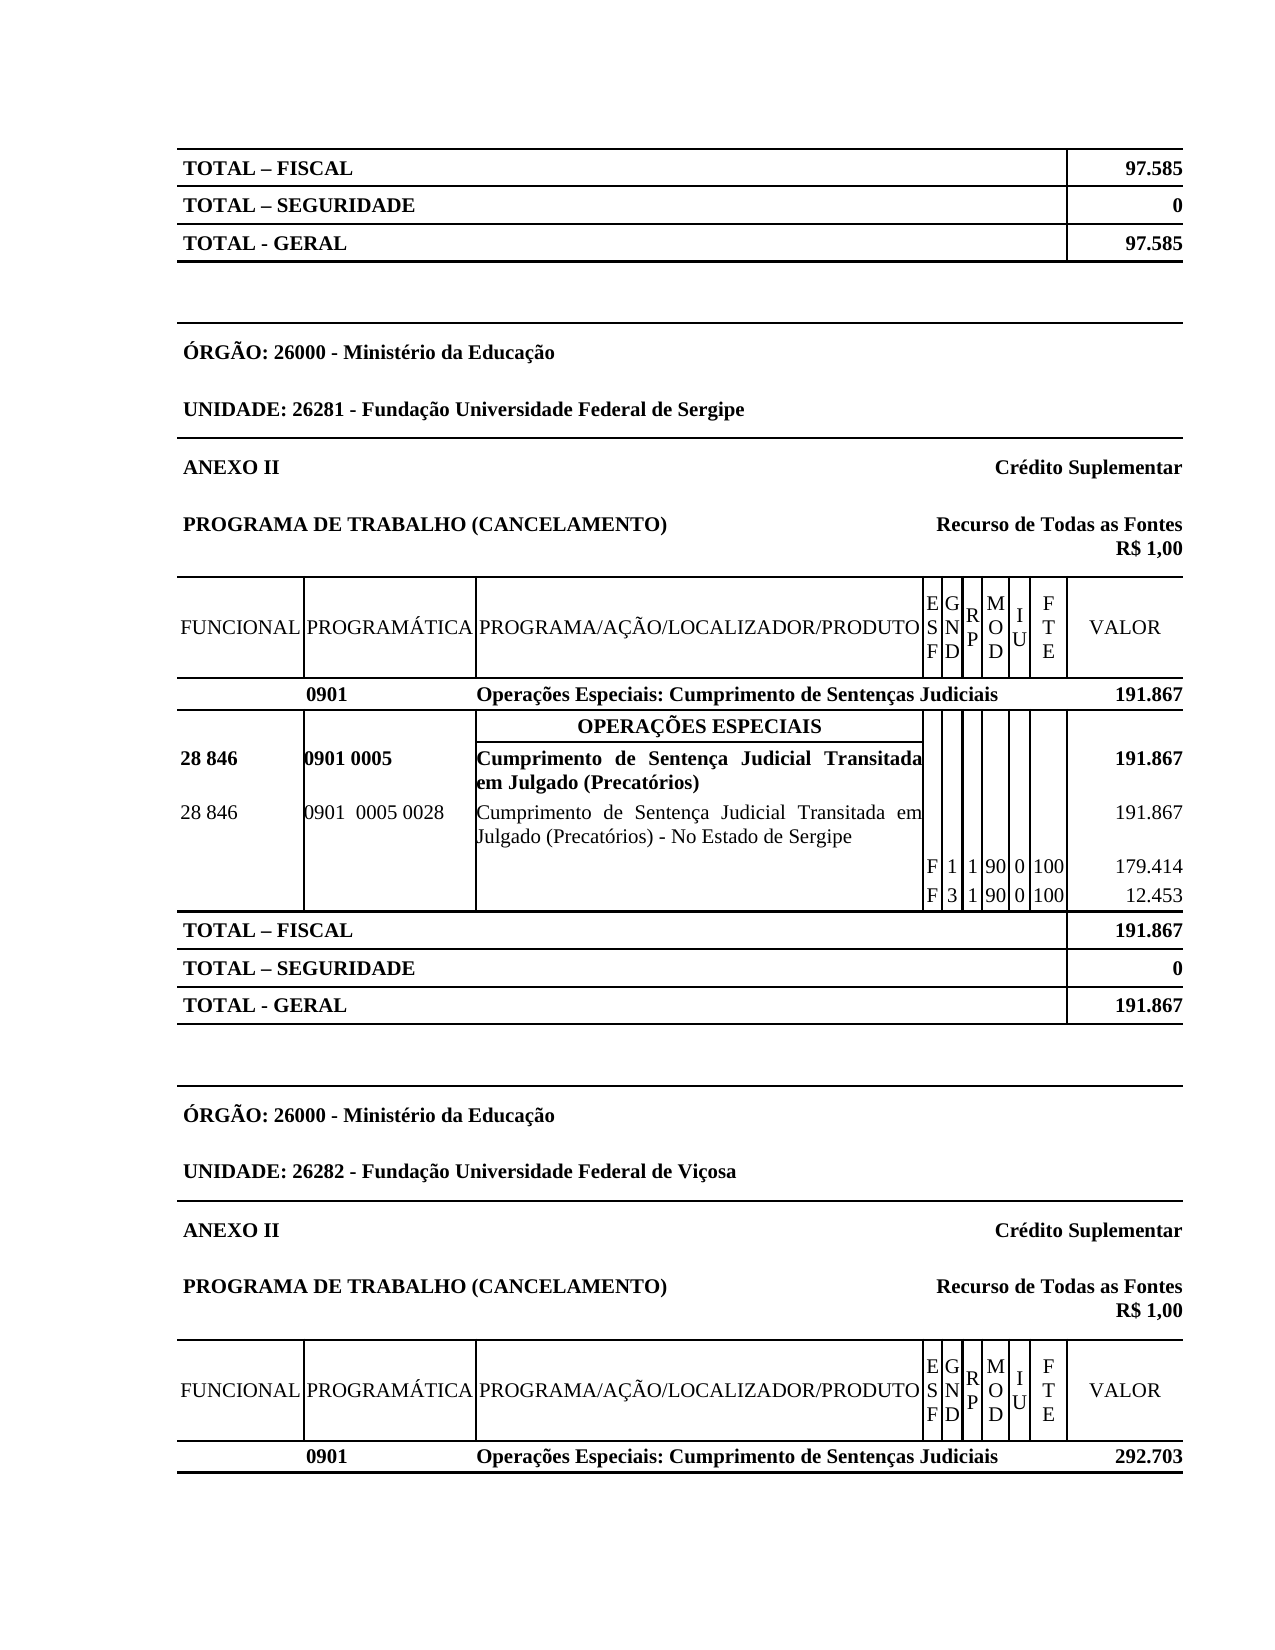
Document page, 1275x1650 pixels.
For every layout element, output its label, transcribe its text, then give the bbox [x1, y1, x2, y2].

table_cell 179.414 [1068, 851, 1183, 881]
table_cell Cumprimento de Sentença Judicial Transitada em Julgado (Precatórios) - No Estado de Sergipe [477, 797, 922, 851]
table_cell [964, 797, 981, 851]
table_cell 28 846 [177, 797, 303, 851]
table_cell [1067, 1025, 1183, 1085]
table_cell Cumprimento de Sentença Judicial Transitada em Julgado (Precatórios) [477, 743, 922, 797]
table_cell PROGRAMA DE TRABALHO (CANCELAMENTO) [177, 495, 923, 576]
table_cell 97.585 [1068, 225, 1183, 260]
table_cell F T E [1031, 578, 1066, 677]
table_cell [983, 741, 1008, 797]
table_cell [943, 797, 961, 851]
table_cell ÓRGÃO: 26000 - Ministério da Educação [177, 1087, 1183, 1143]
table_cell R P [964, 578, 981, 677]
table_cell Operações Especiais: Cumprimento de Sentenças Judiciais [476, 679, 1067, 709]
table_cell [305, 881, 475, 910]
table_cell [477, 851, 922, 881]
table_cell [177, 881, 303, 910]
table_cell E S F [924, 578, 941, 677]
table_cell ANEXO II [177, 1202, 923, 1258]
table_cell [923, 381, 1183, 437]
table_cell 97.585 [1068, 150, 1183, 185]
table_cell [1010, 741, 1029, 797]
table_cell 12.453 [1068, 881, 1183, 910]
table_cell 28 846 [177, 741, 303, 797]
table_cell 191.867 [1068, 797, 1183, 851]
table_cell TOTAL – FISCAL [177, 913, 1066, 948]
table_cell 0901 0005 0028 [305, 797, 475, 851]
table_cell PROGRAMA DE TRABALHO (CANCELAMENTO) [177, 1258, 923, 1338]
table_cell [177, 851, 303, 881]
table_cell FUNCIONAL [177, 578, 303, 677]
table_cell [177, 263, 1067, 322]
table_cell M O D [983, 578, 1008, 677]
table_cell [1010, 711, 1029, 741]
table_cell 292.703 [1067, 1442, 1183, 1471]
table_cell G N D [943, 1341, 961, 1439]
table_cell UNIDADE: 26282 - Fundação Universidade Federal de Viçosa [177, 1143, 923, 1200]
table_cell I U [1010, 578, 1029, 677]
table_cell 0901 [177, 1442, 476, 1471]
table_cell [964, 741, 981, 797]
table_cell [983, 711, 1008, 741]
table_cell Recurso de Todas as Fontes R$ 1,00 [923, 1258, 1183, 1338]
table_cell PROGRAMA/AÇÃO/LOCALIZADOR/PRODUTO [477, 578, 922, 677]
table_cell [943, 741, 961, 797]
table_cell [1067, 263, 1183, 322]
table_cell TOTAL – SEGURIDADE [177, 187, 1066, 223]
table_cell TOTAL – SEGURIDADE [177, 950, 1066, 986]
table_cell [477, 881, 922, 910]
table_cell [305, 851, 475, 881]
table_cell TOTAL – FISCAL [177, 150, 1066, 185]
table_cell PROGRAMÁTICA [305, 1341, 475, 1439]
table_cell [177, 1025, 1067, 1085]
table_cell 0 [1068, 950, 1183, 986]
table_cell Recurso de Todas as Fontes R$ 1,00 [923, 495, 1183, 576]
table_cell FUNCIONAL [177, 1341, 303, 1439]
table_cell 191.867 [1068, 741, 1183, 797]
table_cell 0 [1010, 851, 1029, 881]
table_cell 0901 0005 [305, 741, 475, 797]
table_cell [983, 797, 1008, 851]
table_cell [177, 711, 303, 741]
table_cell 100 [1031, 881, 1066, 910]
table_cell [924, 711, 941, 741]
table_cell 0 [1010, 881, 1029, 910]
table_cell [923, 1143, 1183, 1200]
table_cell [924, 741, 941, 797]
table_cell VALOR [1068, 1341, 1183, 1439]
table_cell M O D [983, 1341, 1008, 1439]
table_cell G N D [943, 578, 961, 677]
table_cell E S F [924, 1341, 941, 1439]
table_cell [1031, 711, 1066, 741]
table_cell Crédito Suplementar [923, 1202, 1183, 1258]
table_cell [924, 797, 941, 851]
table_cell [1068, 711, 1183, 741]
table_cell 1 [943, 851, 961, 881]
table_cell 191.867 [1068, 913, 1183, 948]
table_cell R P [964, 1341, 981, 1439]
table_cell 90 [983, 881, 1008, 910]
table_cell PROGRAMA/AÇÃO/LOCALIZADOR/PRODUTO [477, 1341, 922, 1439]
table_cell 0901 [177, 679, 476, 709]
table_cell 1 [964, 881, 981, 910]
table_cell Crédito Suplementar [923, 439, 1183, 495]
table_cell TOTAL - GERAL [177, 988, 1066, 1023]
table_cell VALOR [1068, 578, 1183, 677]
table_cell ANEXO II [177, 439, 923, 495]
table_cell 3 [943, 881, 961, 910]
table_cell [305, 711, 475, 741]
table_cell I U [1010, 1341, 1029, 1439]
table_cell [964, 711, 981, 741]
table_cell 1 [964, 851, 981, 881]
table_cell 191.867 [1067, 679, 1183, 709]
table_cell [1010, 797, 1029, 851]
table_cell [1031, 797, 1066, 851]
table_cell TOTAL - GERAL [177, 225, 1066, 260]
table_cell PROGRAMÁTICA [305, 578, 475, 677]
table_cell F T E [1031, 1341, 1066, 1439]
table_cell 0 [1068, 187, 1183, 223]
table_cell F [924, 881, 941, 910]
table_cell ÓRGÃO: 26000 - Ministério da Educação [177, 324, 1183, 381]
table_cell 191.867 [1068, 988, 1183, 1023]
table_cell [1031, 741, 1066, 797]
table_cell 100 [1031, 851, 1066, 881]
table_cell UNIDADE: 26281 - Fundação Universidade Federal de Sergipe [177, 381, 923, 437]
table_cell Operações Especiais [477, 711, 922, 741]
table_cell F [924, 851, 941, 881]
table_cell Operações Especiais: Cumprimento de Sentenças Judiciais [476, 1442, 1067, 1471]
table_cell 90 [983, 851, 1008, 881]
table_cell [943, 711, 961, 741]
